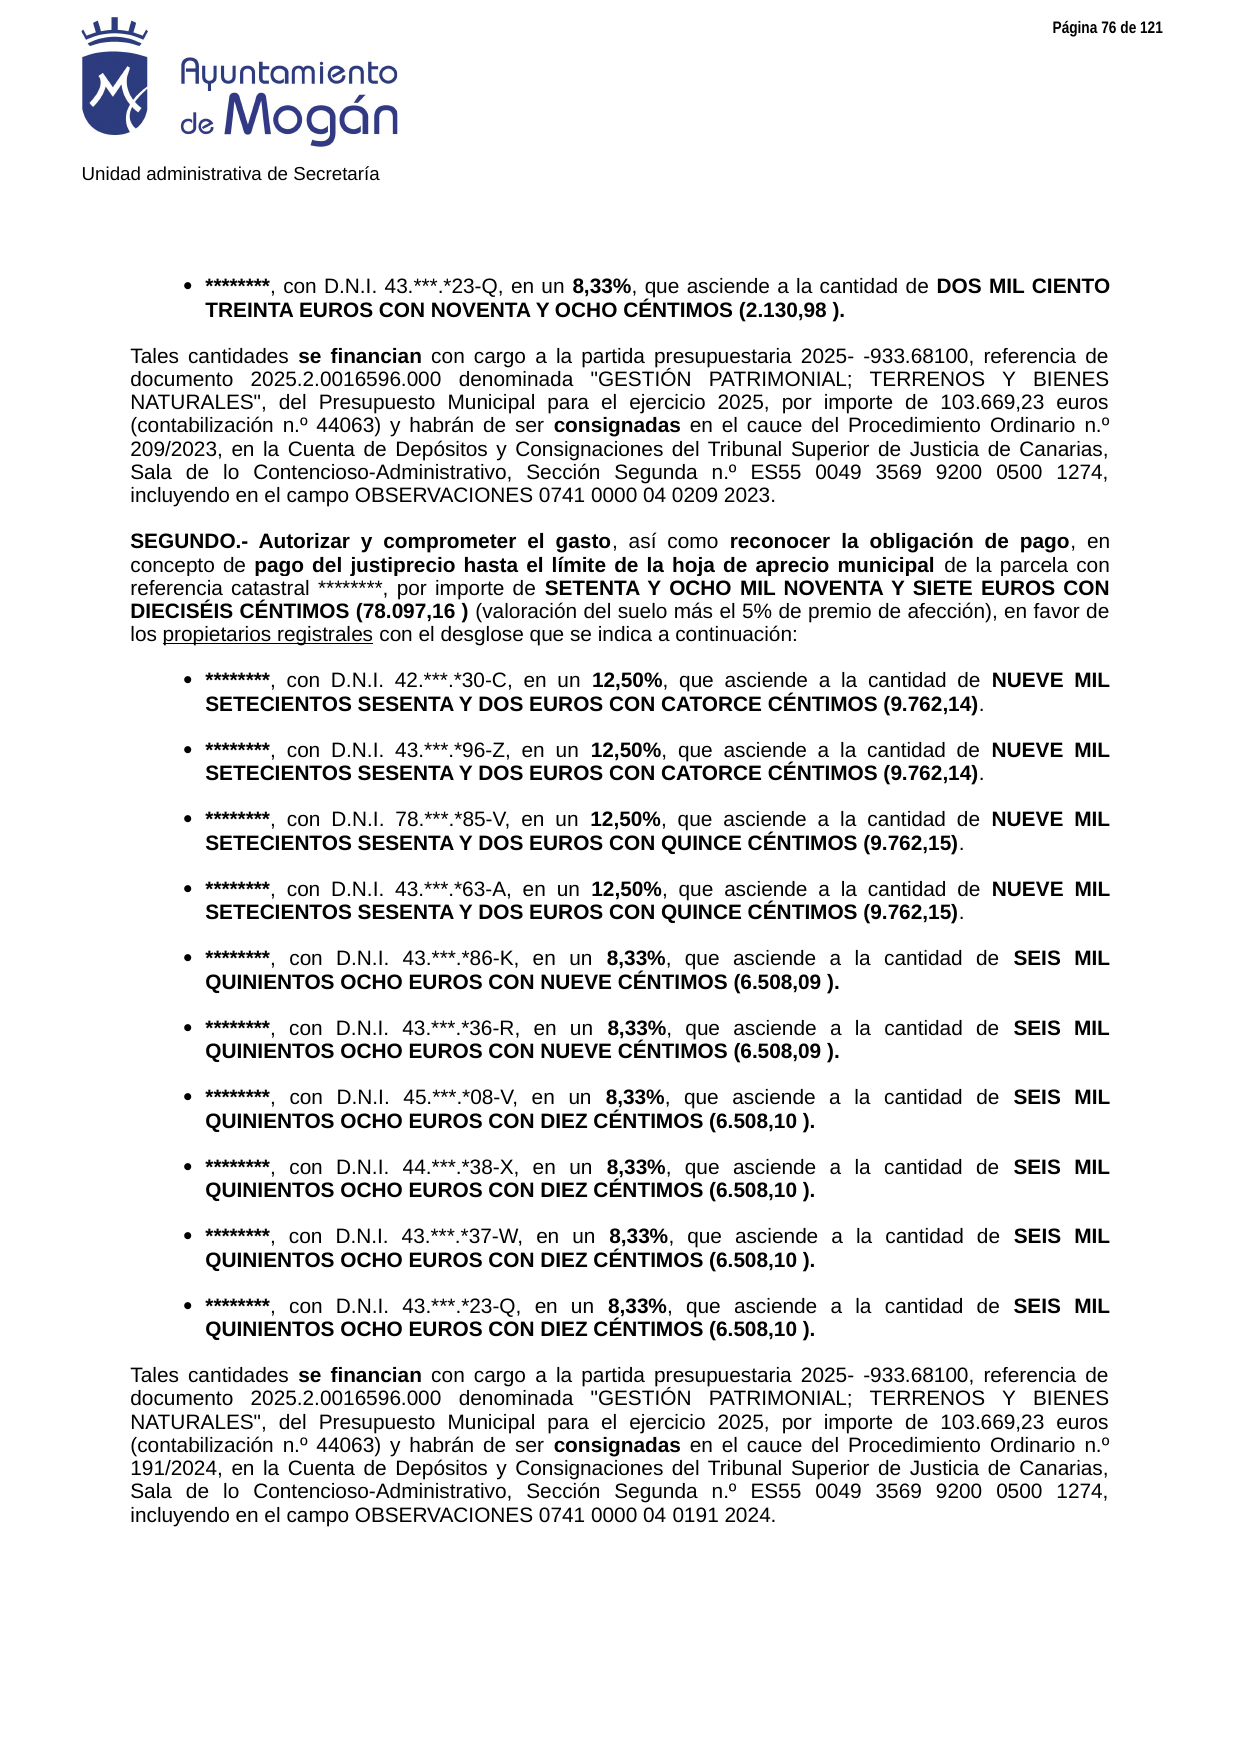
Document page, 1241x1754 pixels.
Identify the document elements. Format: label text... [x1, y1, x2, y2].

list ********, con D.N.I. 45.***.*08-V, en un 8,33%, que asciende a la cantidad de SEIS MIL QUINIENTOS OCHO EUROS CON DIEZ CÉNTIMOS (6.508,10 ). [184, 1086, 1110, 1132]
list ********, con D.N.I. 43.***.*23-Q, en un 8,33%, que asciende a la cantidad de SEIS MIL QUINIENTOS OCHO EUROS CON DIEZ CÉNTIMOS (6.508,10 ). [184, 1294, 1110, 1341]
list ********, con D.N.I. 44.***.*38-X, en un 8,33%, que asciende a la cantidad de SEIS MIL QUINIENTOS OCHO EUROS CON DIEZ CÉNTIMOS (6.508,10 ). [184, 1155, 1110, 1202]
text SEGUNDO.- Autorizar y comprometer el gasto, así como reconocer la obligación de pago, en concepto de pago del justiprecio hasta el límite de la hoja de aprecio municipal de la parcela con referencia catastral ********, por importe de SETENTA Y OCHO MIL NOVENTA Y SIETE EUROS CON DIECISÉIS CÉNTIMOS (78.097,16 ) (valoración del suelo más el 5% de premio de afección), en favor de los propietarios registrales con el desglose que se indica a continuación: [130, 530, 1110, 646]
text Tales cantidades se financian con cargo a la partida presupuestaria 2025- -933.68100, referencia de documento 2025.2.0016596.000 denominada "GESTIÓN PATRIMONIAL; TERRENOS Y BIENES NATURALES", del Presupuesto Municipal para el ejercicio 2025, por importe de 103.669,23 euros (contabilización n.º 44063) y habrán de ser consignadas en el cauce del Procedimiento Ordinario n.º 191/2024, en la Cuenta de Depósitos y Consignaciones del Tribunal Superior de Justicia de Canarias, Sala de lo Contencioso-Administrativo, Sección Segunda n.º ES55 0049 3569 9200 0500 1274, incluyendo en el campo OBSERVACIONES 0741 0000 04 0191 2024. [130, 1364, 1110, 1526]
list ********, con D.N.I. 43.***.*23-Q, en un 8,33%, que asciende a la cantidad de DOS MIL CIENTO TREINTA EUROS CON NOVENTA Y OCHO CÉNTIMOS (2.130,98 ). [184, 275, 1110, 321]
text Tales cantidades se financian con cargo a la partida presupuestaria 2025- -933.68100, referencia de documento 2025.2.0016596.000 denominada "GESTIÓN PATRIMONIAL; TERRENOS Y BIENES NATURALES", del Presupuesto Municipal para el ejercicio 2025, por importe de 103.669,23 euros (contabilización n.º 44063) y habrán de ser consignadas en el cauce del Procedimiento Ordinario n.º 209/2023, en la Cuenta de Depósitos y Consignaciones del Tribunal Superior de Justicia de Canarias, Sala de lo Contencioso-Administrativo, Sección Segunda n.º ES55 0049 3569 9200 0500 1274, incluyendo en el campo OBSERVACIONES 0741 0000 04 0209 2023. [130, 344, 1110, 507]
list ********, con D.N.I. 78.***.*85-V, en un 12,50%, que asciende a la cantidad de NUEVE MIL SETECIENTOS SESENTA Y DOS EUROS CON QUINCE CÉNTIMOS (9.762,15). [184, 808, 1110, 854]
list ********, con D.N.I. 43.***.*96-Z, en un 12,50%, que asciende a la cantidad de NUEVE MIL SETECIENTOS SESENTA Y DOS EUROS CON CATORCE CÉNTIMOS (9.762,14). [184, 738, 1110, 785]
list ********, con D.N.I. 42.***.*30-C, en un 12,50%, que asciende a la cantidad de NUEVE MIL SETECIENTOS SESENTA Y DOS EUROS CON CATORCE CÉNTIMOS (9.762,14). [184, 669, 1110, 716]
list ********, con D.N.I. 43.***.*36-R, en un 8,33%, que asciende a la cantidad de SEIS MIL QUINIENTOS OCHO EUROS CON NUEVE CÉNTIMOS (6.508,09 ). [184, 1016, 1110, 1063]
list ********, con D.N.I. 43.***.*37-W, en un 8,33%, que asciende a la cantidad de SEIS MIL QUINIENTOS OCHO EUROS CON DIEZ CÉNTIMOS (6.508,10 ). [184, 1225, 1110, 1271]
list ********, con D.N.I. 43.***.*86-K, en un 8,33%, que asciende a la cantidad de SEIS MIL QUINIENTOS OCHO EUROS CON NUEVE CÉNTIMOS (6.508,09 ). [184, 947, 1110, 993]
picture [81, 17, 398, 153]
list ********, con D.N.I. 43.***.*63-A, en un 12,50%, que asciende a la cantidad de NUEVE MIL SETECIENTOS SESENTA Y DOS EUROS CON QUINCE CÉNTIMOS (9.762,15). [184, 877, 1110, 924]
